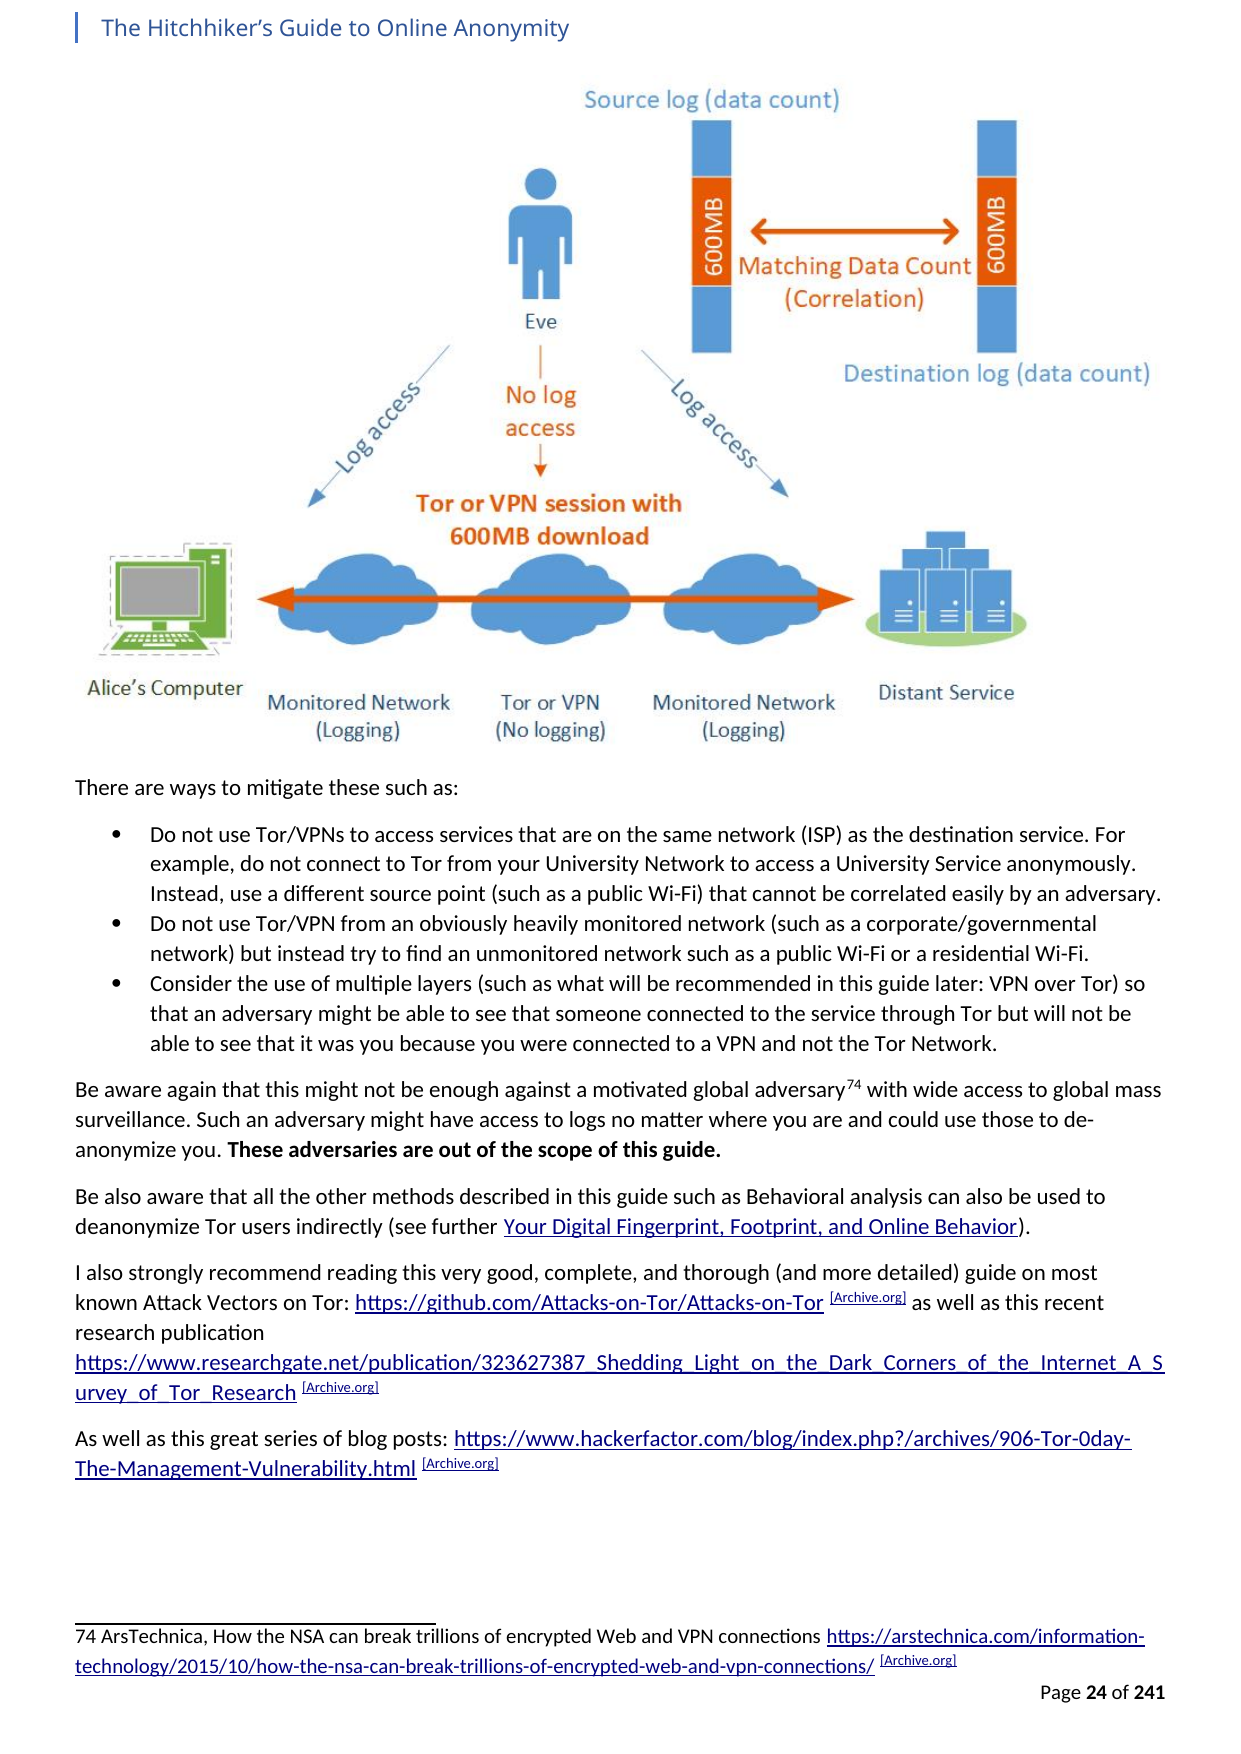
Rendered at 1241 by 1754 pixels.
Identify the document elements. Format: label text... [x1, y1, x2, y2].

text Be aware again that this might not be enough against a motivated global adversary with wide access to global mass surveillance. Such an adversary might have access to logs no matter where you are and could use those to de-anonymize you. These adversaries are out of the scope of this guide. [75, 1076, 1165, 1163]
text ArsTechnica, How the NSA can break trillions of encrypted Web and VPN connections https://arstechnica.com/information-technology/2015/10/how-the-nsa-can-break-trillions-of-encrypted-web-and-vpn-connections/ [Archive.org] [75, 1624, 1165, 1679]
text urvey_of_Tor_Research [Archive.org] [75, 1374, 1165, 1406]
text I also strongly recommend reading this very good, complete, and thorough (and more detailed) guide on most known Attack Vectors on Tor: https://github.com/Attacks-on-Tor/Attacks-on-Tor [Archive.org] as well as this recent research publication https://www.researchgate.net/publication/323627387_Shedding_Light_on_the_Dark_Corners_of_the_Internet_A_S [75, 1258, 1165, 1372]
list Do not use Tor/VPN from an obviously heavily monitored network (such as a corporate/governmental network) but instead try to find an unmonitored network such as a public Wi-Fi or a residential Wi-Fi. [112, 909, 1165, 967]
text As well as this great series of blog posts: https://www.hackerfactor.com/blog/index.php?/archives/906-Tor-0day-The-Management-Vulnerability.html [Archive.org] [75, 1424, 1165, 1482]
text Be also aware that all the other methods described in this guide such as Behavioral analysis can also be used to deanonymize Tor users indirectly (see further Your Digital Fingerprint, Footprint, and Online Behavior). [75, 1182, 1165, 1240]
picture [75, 75, 1165, 755]
text There are ways to mitigate these such as: [75, 773, 1165, 801]
list Consider the use of multiple layers (such as what will be recommended in this guide later: VPN over Tor) so that an adversary might be able to see that someone connected to the service through Tor but will not be able to see that it was you because you were connected to a VPN and not the Tor Network. [112, 969, 1165, 1057]
list Do not use Tor/VPNs to access services that are on the same network (ISP) as the destination service. For example, do not connect to Tor from your University Network to access a University Service anonymously. Instead, use a different source point (such as a public Wi-Fi) that cannot be correlated easily by an adversary. [112, 820, 1165, 907]
